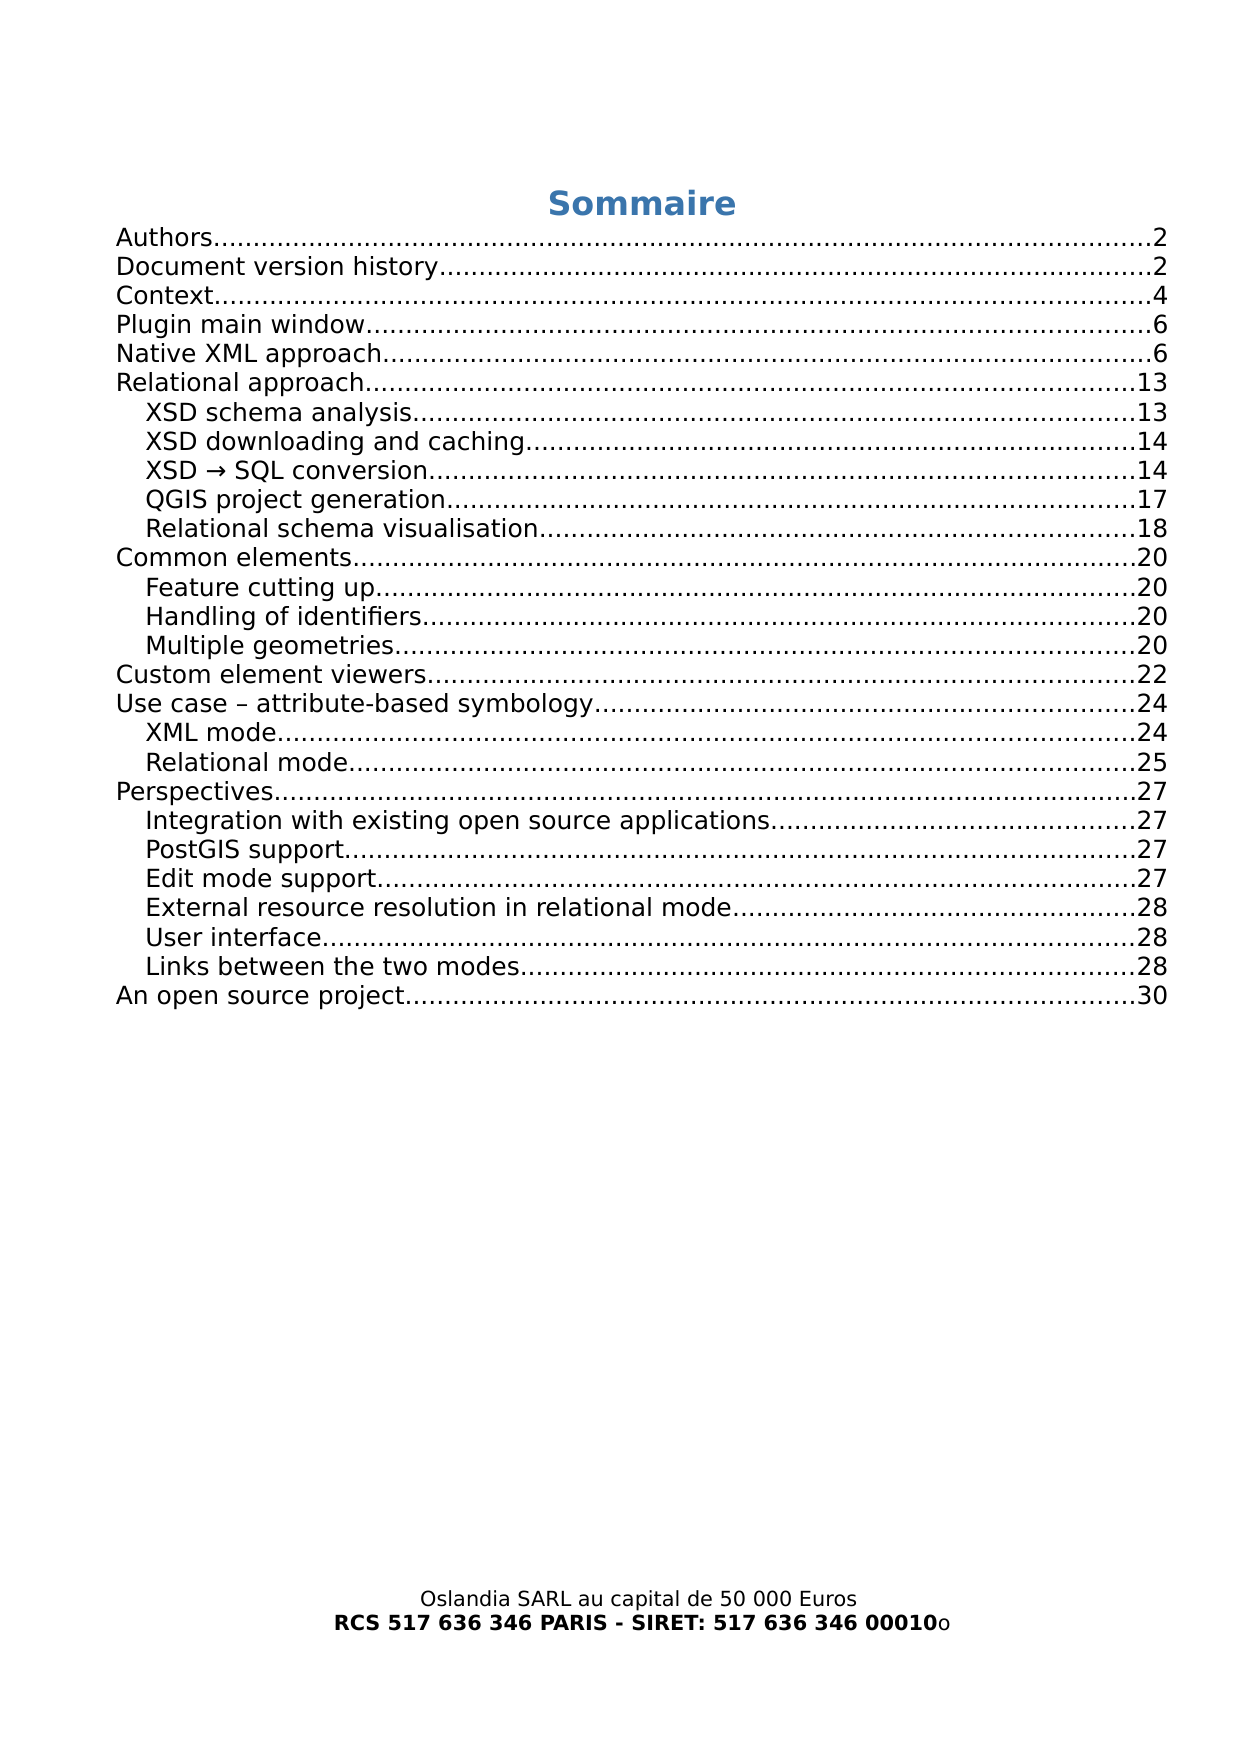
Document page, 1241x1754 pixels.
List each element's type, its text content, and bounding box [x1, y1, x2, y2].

subtitle Sommaire [116, 184, 1168, 223]
text XSD schema analysis 13 [145, 398, 1168, 427]
text Perspectives 27 [116, 777, 1168, 806]
text Relational approach 13 [116, 369, 1168, 398]
text Relational schema visualisation 18 [145, 514, 1168, 544]
text Plugin main window 6 [116, 310, 1168, 339]
text External resource resolution in relational mode 28 [145, 894, 1168, 923]
text Use case – attribute-based symbology 24 [116, 689, 1168, 719]
text Integration with existing open source applications 27 [145, 806, 1168, 835]
text Edit mode support 27 [145, 864, 1168, 894]
text Multiple geometries 20 [145, 631, 1168, 660]
text Context 4 [116, 281, 1168, 310]
text Relational mode 25 [145, 748, 1168, 777]
text XSD → SQL conversion 14 [145, 456, 1168, 485]
text QGIS project generation 17 [145, 485, 1168, 514]
text Feature cutting up 20 [145, 573, 1168, 602]
text PostGIS support 27 [145, 835, 1168, 864]
text Common elements 20 [116, 544, 1168, 573]
text Document version history 2 [116, 252, 1168, 281]
text An open source project 30 [116, 981, 1168, 1010]
text Authors 2 [116, 223, 1168, 252]
text XSD downloading and caching 14 [145, 427, 1168, 456]
text Handling of identifiers 20 [145, 602, 1168, 631]
text Links between the two modes 28 [145, 952, 1168, 981]
text XML mode 24 [145, 719, 1168, 748]
text Custom element viewers 22 [116, 660, 1168, 689]
text Native XML approach 6 [116, 339, 1168, 369]
text User interface 28 [145, 923, 1168, 952]
